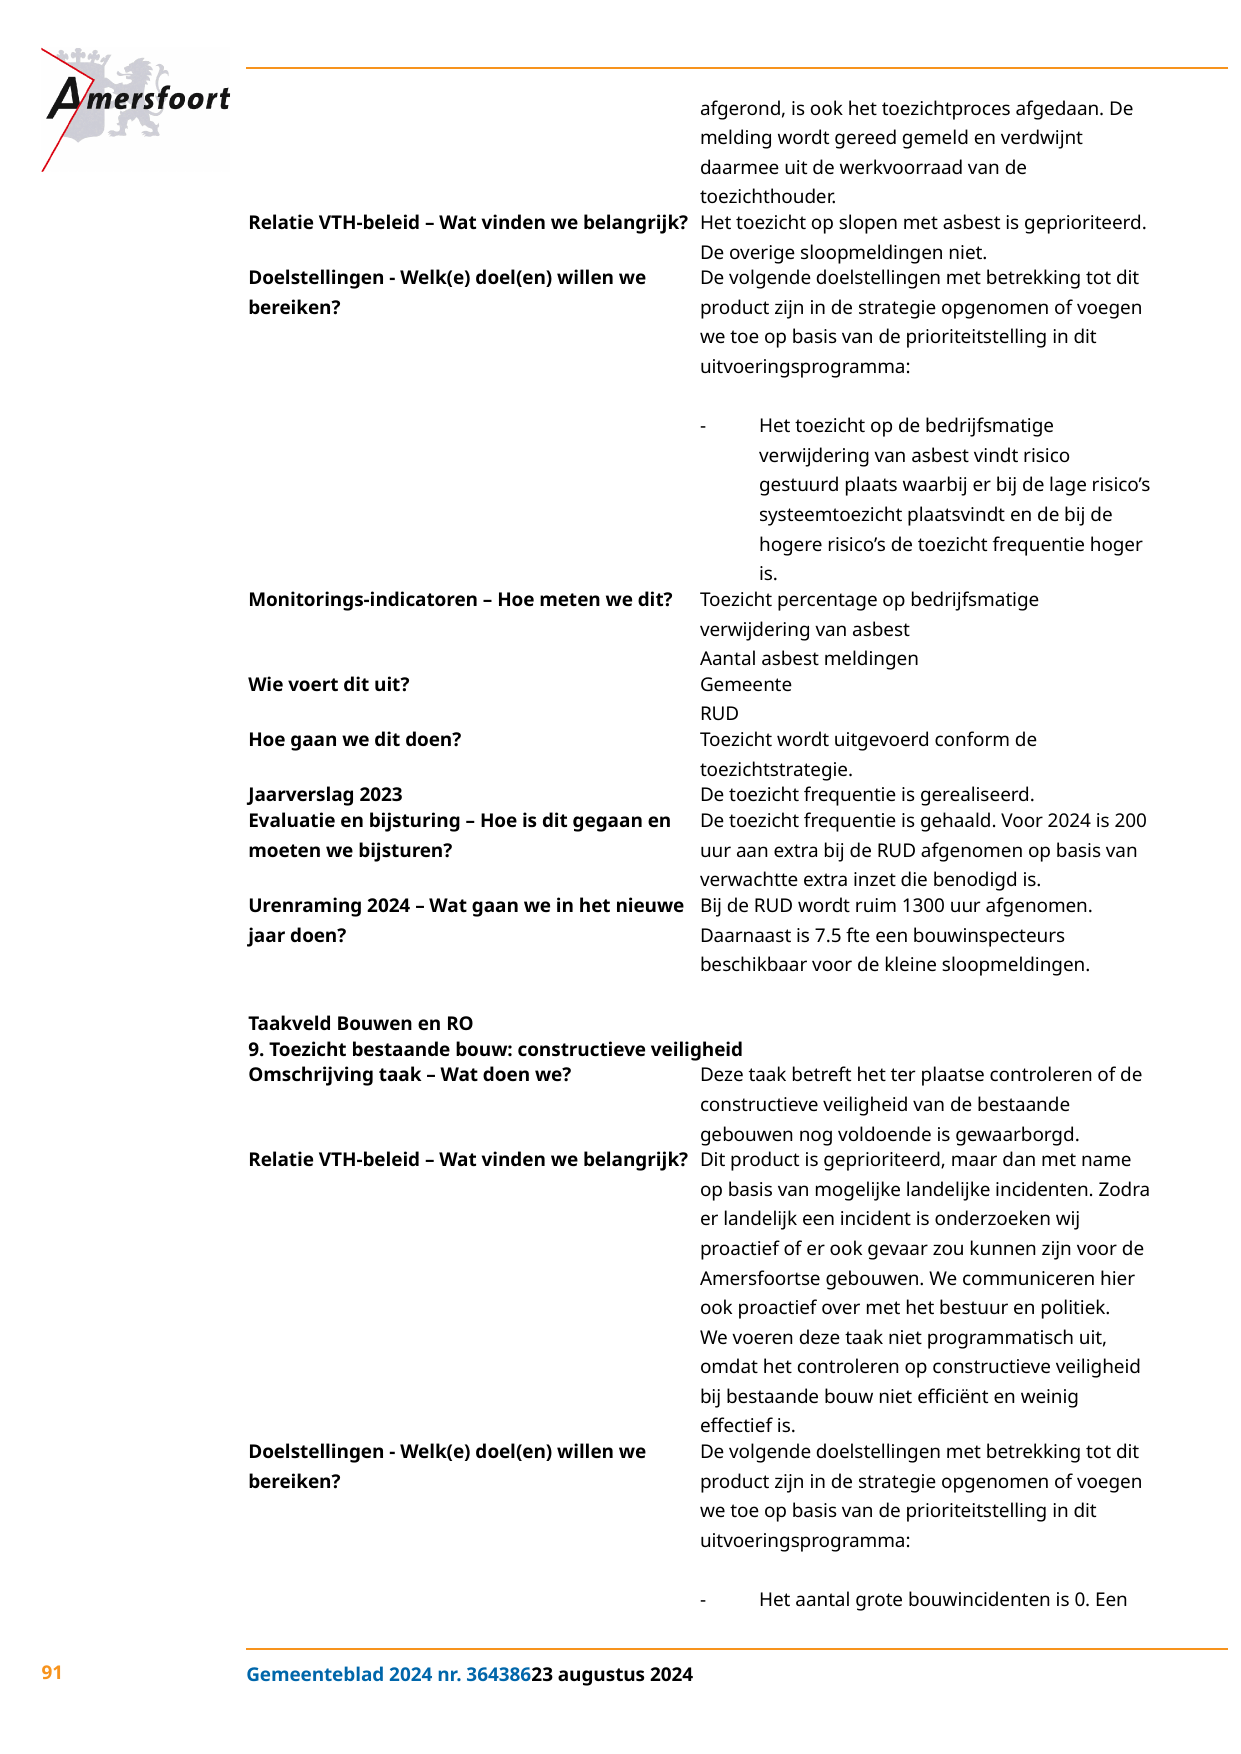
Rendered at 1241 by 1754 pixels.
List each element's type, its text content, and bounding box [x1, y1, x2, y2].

table_cell Doelstellingen - Welk(e) doel(en) willen we bereiken? [248, 265, 700, 586]
table_cell Het toezicht op slopen met asbest is geprioriteerd. De overige sloopmeldingen niet. [700, 209, 1152, 264]
table_cell Omschrijving taak – Wat doen we? [248, 1062, 700, 1146]
table_cell Urenraming 2024 – Wat gaan we in het nieuwe jaar doen? [248, 892, 700, 977]
table_cell Relatie VTH-beleid – Wat vinden we belangrijk? [248, 1146, 700, 1438]
picture [41, 47, 231, 172]
table_cell Deze taak betreft het ter plaatse controleren of de constructieve veiligheid van de bestaande gebouwen nog voldoende is gewaarborgd. [700, 1062, 1152, 1146]
table_cell De toezicht frequentie is gehaald. Voor 2024 is 200 uur aan extra bij de RUD afgenomen op basis van verwachtte extra inzet die benodigd is. [700, 808, 1152, 892]
table_cell [248, 95, 700, 209]
table_cell afgerond, is ook het toezichtproces afgedaan. De melding wordt gereed gemeld en verdwijnt daarmee uit de werkvoorraad van de toezichthouder. [700, 95, 1152, 209]
table_cell Evaluatie en bijsturing – Hoe is dit gegaan en moeten we bijsturen? [248, 808, 700, 892]
table_cell Jaarverslag 2023 [248, 782, 700, 807]
table_cell Relatie VTH-beleid – Wat vinden we belangrijk? [248, 209, 700, 264]
table_cell De volgende doelstellingen met betrekking tot dit product zijn in de strategie opgenomen of voegen we toe op basis van de prioriteitstelling in dit uitvoeringsprogramma: Het aantal grote bouwincidenten is 0. Een [700, 1439, 1152, 1612]
table_cell Toezicht wordt uitgevoerd conform de toezichtstrategie. [700, 726, 1152, 782]
table_cell Gemeente RUD [700, 671, 1152, 726]
table_cell Wie voert dit uit? [248, 671, 700, 726]
table_cell Hoe gaan we dit doen? [248, 726, 700, 782]
table_cell Doelstellingen - Welk(e) doel(en) willen we bereiken? [248, 1439, 700, 1612]
table_cell Monitorings-indicatoren – Hoe meten we dit? [248, 586, 700, 671]
table_cell 9. Toezicht bestaande bouw: constructieve veiligheid [248, 1036, 1152, 1062]
table_cell Toezicht percentage op bedrijfsmatige verwijdering van asbest Aantal asbest meldingen [700, 586, 1152, 671]
table_cell Dit product is geprioriteerd, maar dan met name op basis van mogelijke landelijke incidenten. Zodra er landelijk een incident is onderzoeken wij proactief of er ook gevaar zou kunnen zijn voor de Amersfoortse gebouwen. We communiceren hier ook proactief over met het bestuur en politiek. We voeren deze taak niet programmatisch uit, omdat het controleren op constructieve veiligheid bij bestaande bouw niet efficiënt en weinig effectief is. [700, 1146, 1152, 1438]
table_cell De toezicht frequentie is gerealiseerd. [700, 782, 1152, 807]
table_cell De volgende doelstellingen met betrekking tot dit product zijn in de strategie opgenomen of voegen we toe op basis van de prioriteitstelling in dit uitvoeringsprogramma: Het toezicht op de bedrijfsmatige verwijdering van asbest vindt risico gestuurd plaats waarbij er bij de lage risico’s systeemtoezicht plaatsvindt en de bij de hogere risico’s de toezicht frequentie hoger is. [700, 265, 1152, 586]
table_cell Bij de RUD wordt ruim 1300 uur afgenomen. Daarnaast is 7.5 fte een bouwinspecteurs beschikbaar voor de kleine sloopmeldingen. [700, 892, 1152, 977]
table_header Taakveld Bouwen en RO [248, 1010, 1152, 1036]
